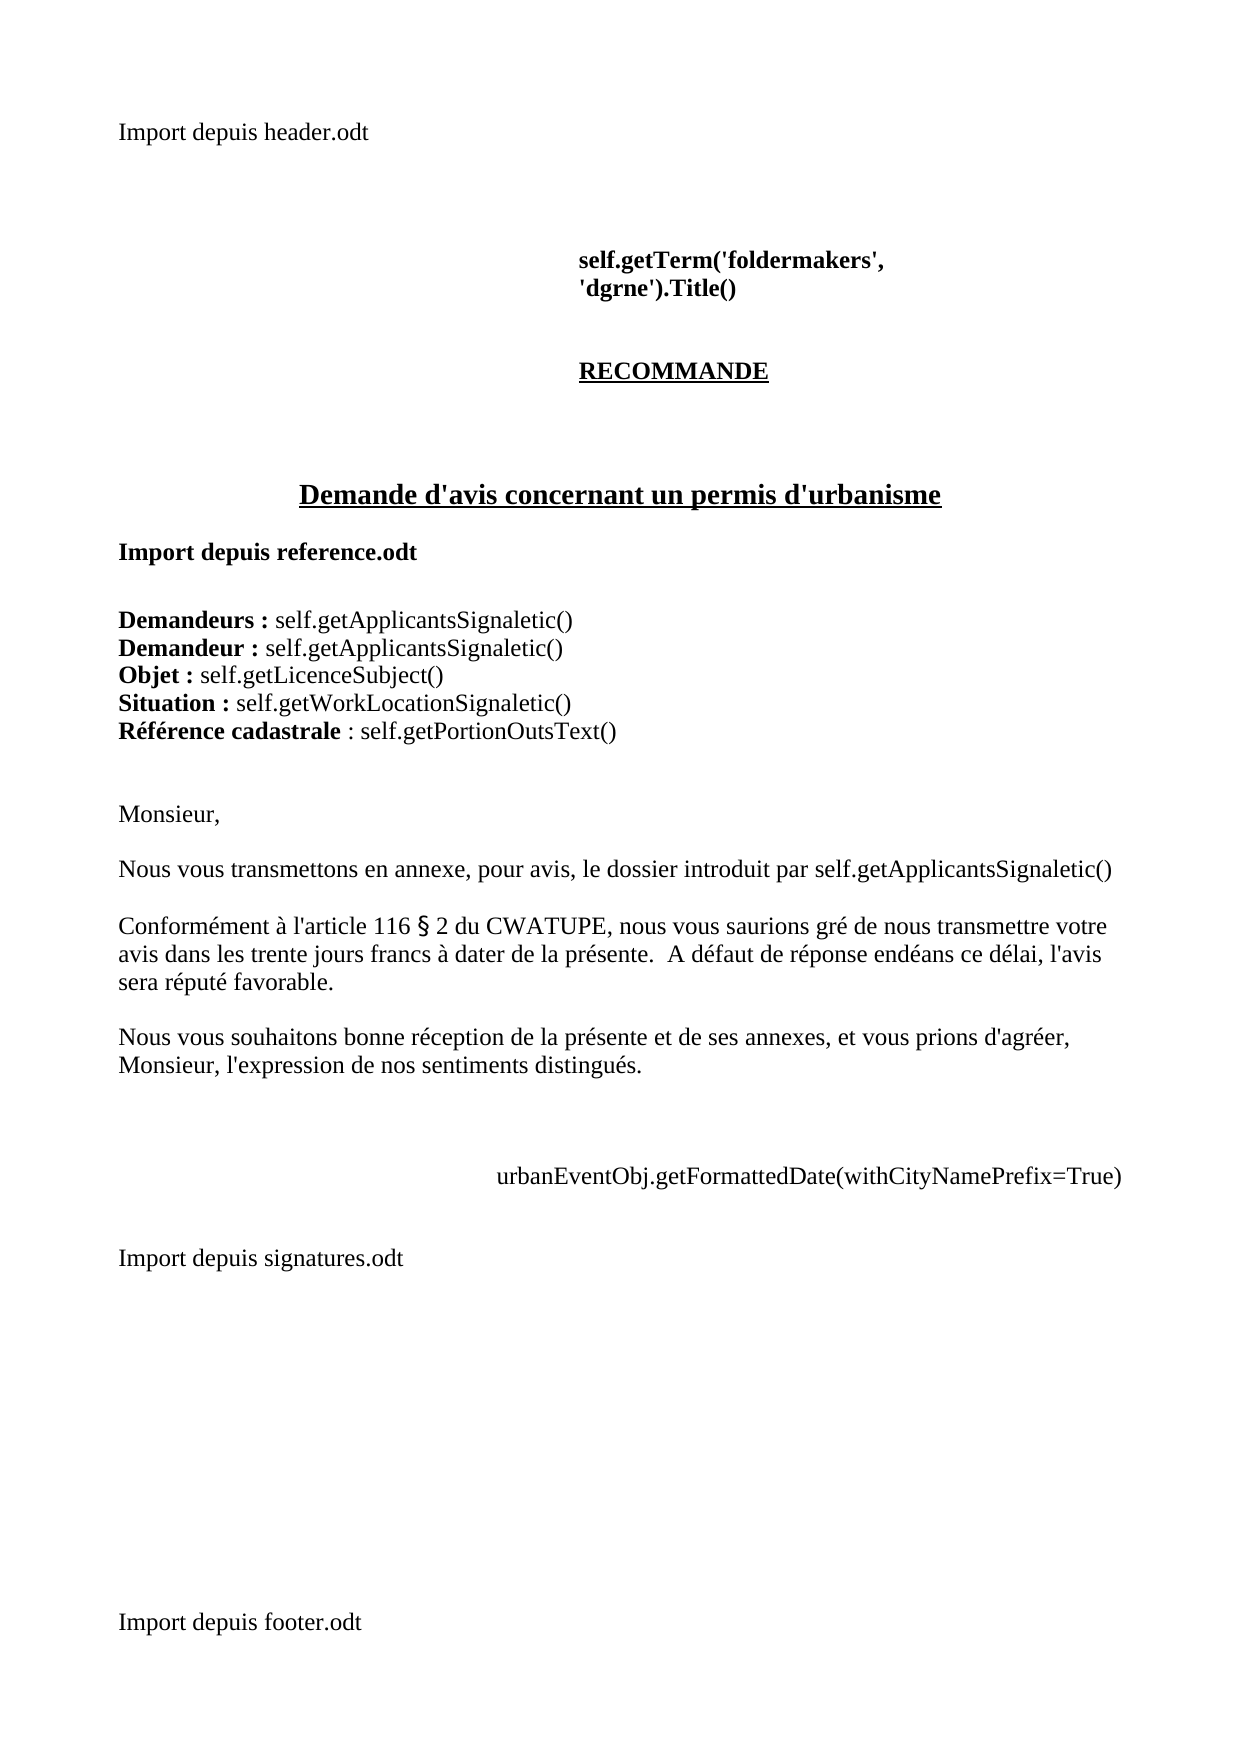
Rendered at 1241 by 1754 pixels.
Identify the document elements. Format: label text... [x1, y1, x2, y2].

text Demandeurs : self.getApplicantsSignaletic() [118, 606, 1122, 634]
text Référence cadastrale : self.getPortionOutsText() [118, 717, 1122, 745]
text Demandeur : self.getApplicantsSignaletic() [118, 634, 1122, 662]
text Monsieur, [118, 800, 1122, 828]
text Nous vous transmettons en annexe, pour avis, le dossier introduit par self.getApplicantsSignaletic() [118, 856, 1122, 883]
text self.getTerm('foldermakers', 'dgrne').Title() [579, 246, 1029, 302]
text urbanEventObj.getFormattedDate(withCityNamePrefix=True) [118, 1162, 1122, 1189]
text Nous vous souhaitons bonne réception de la présente et de ses annexes, et vous prions d'agréer, Monsieur, l'expression de nos sentiments distingués. [118, 1023, 1122, 1079]
text Import depuis reference.odt [118, 538, 1122, 566]
text Conformément à l'article 116 § 2 du CWATUPE, nous vous saurions gré de nous transmettre votre avis dans les trente jours francs à dater de la présente. A défaut de réponse endéans ce délai, l'avis sera réputé favorable. [118, 911, 1122, 996]
text Import depuis signatures.odt [118, 1244, 1131, 1271]
text Situation : self.getWorkLocationSignaletic() [118, 689, 1122, 717]
text Objet : self.getLicenceSubject() [118, 662, 1122, 689]
text Demande d'avis concernant un permis d'urbanisme [118, 478, 1122, 511]
text Import depuis header.odt [118, 118, 539, 146]
text RECOMMANDE [579, 357, 1029, 385]
